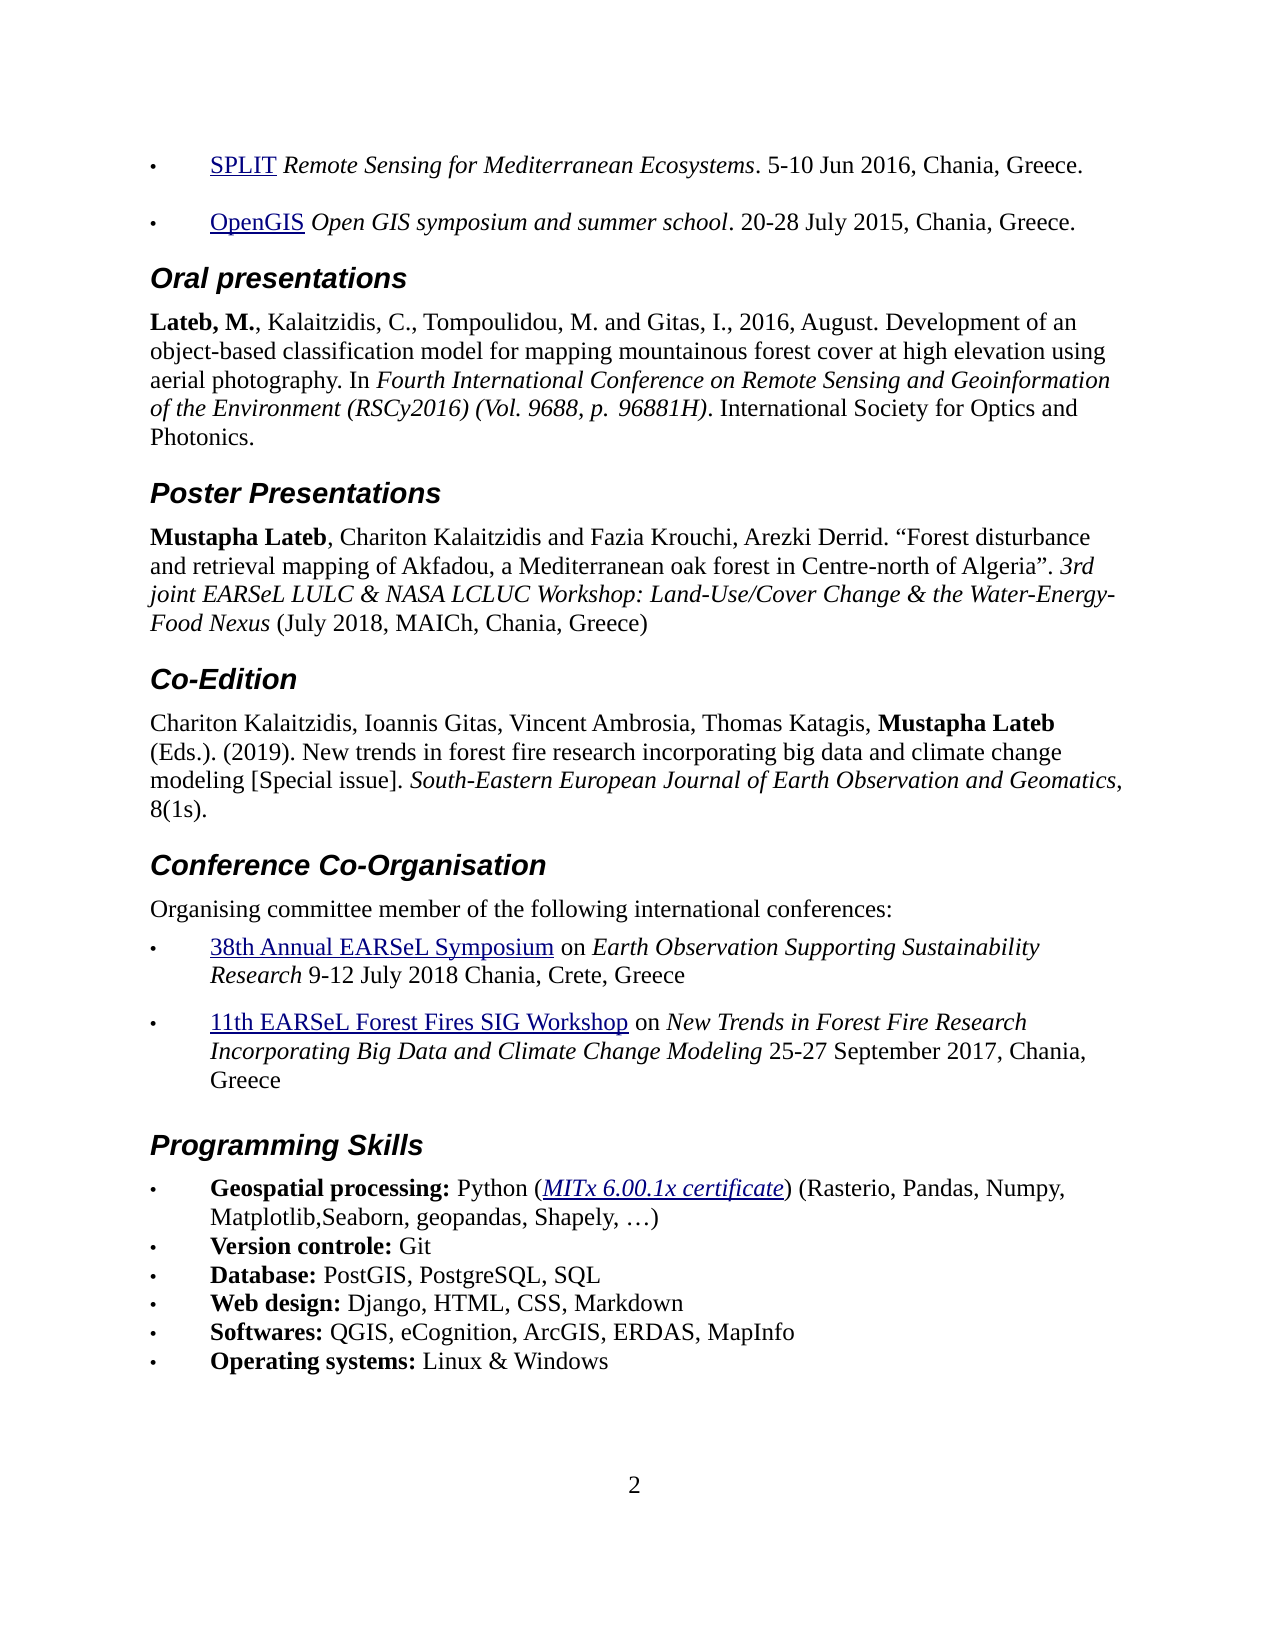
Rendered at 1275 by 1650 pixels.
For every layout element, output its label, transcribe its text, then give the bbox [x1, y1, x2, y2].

list 38th Annual EARSeL Symposium on Earth Observation Supporting Sustainability Research 9-12 July 2018 Chania, Crete, Greece [150, 932, 1125, 989]
subtitle Co-Edition [150, 662, 1125, 696]
list Softwares: QGIS, eCognition, ArcGIS, ERDAS, MapInfo [150, 1317, 1125, 1346]
subtitle Oral presentations [150, 261, 1125, 295]
text Organising committee member of the following international conferences: [150, 894, 1125, 923]
list OpenGIS Open GIS symposium and summer school. 20-28 July 2015, Chania, Greece. [150, 207, 1125, 236]
subtitle Conference Co-Organisation [150, 848, 1125, 882]
list SPLIT Remote Sensing for Mediterranean Ecosystems. 5-10 Jun 2016, Chania, Greece. [150, 150, 1125, 207]
list Web design: Django, HTML, CSS, Markdown [150, 1288, 1125, 1317]
text Mustapha Lateb, Chariton Kalaitzidis and Fazia Krouchi, Arezki Derrid. “Forest disturbance and retrieval mapping of Akfadou, a Mediterranean oak forest in Centre-north of Algeria”. 3rd joint EARSeL LULC & NASA LCLUC Workshop: Land-Use/Cover Change & the Water-Energy-Food Nexus (July 2018, MAICh, Chania, Greece) [150, 522, 1125, 637]
text Chariton Kalaitzidis, Ioannis Gitas, Vincent Ambrosia, Thomas Katagis, Mustapha Lateb (Eds.). (2019). New trends in forest fire research incorporating big data and climate change modeling [Special issue]. South-Eastern European Journal of Earth Observation and Geomatics, 8(1s). [150, 708, 1125, 823]
list Database: PostGIS, PostgreSQL, SQL [150, 1260, 1125, 1288]
list Geospatial processing: Python (MITx 6.00.1x certificate) (Rasterio, Pandas, Numpy, Matplotlib,Seaborn, geopandas, Shapely, …) [150, 1173, 1125, 1231]
subtitle Poster Presentations [150, 476, 1125, 509]
list 11th EARSeL Forest Fires SIG Workshop on New Trends in Forest Fire Research Incorporating Big Data and Climate Change Modeling 25-27 September 2017, Chania, Greece [150, 1007, 1125, 1093]
list Version controle: Git [150, 1231, 1125, 1260]
list Operating systems: Linux & Windows [150, 1346, 1125, 1375]
subtitle Programming Skills [150, 1127, 1125, 1161]
text Lateb, M., Kalaitzidis, C., Tompoulidou, M. and Gitas, I., 2016, August. Development of an object-based classification model for mapping mountainous forest cover at high elevation using aerial photography. In Fourth International Conference on Remote Sensing and Geoinformation of the Environment (RSCy2016) (Vol. 9688, p. 96881H). International Society for Optics and Photonics. [150, 307, 1125, 451]
